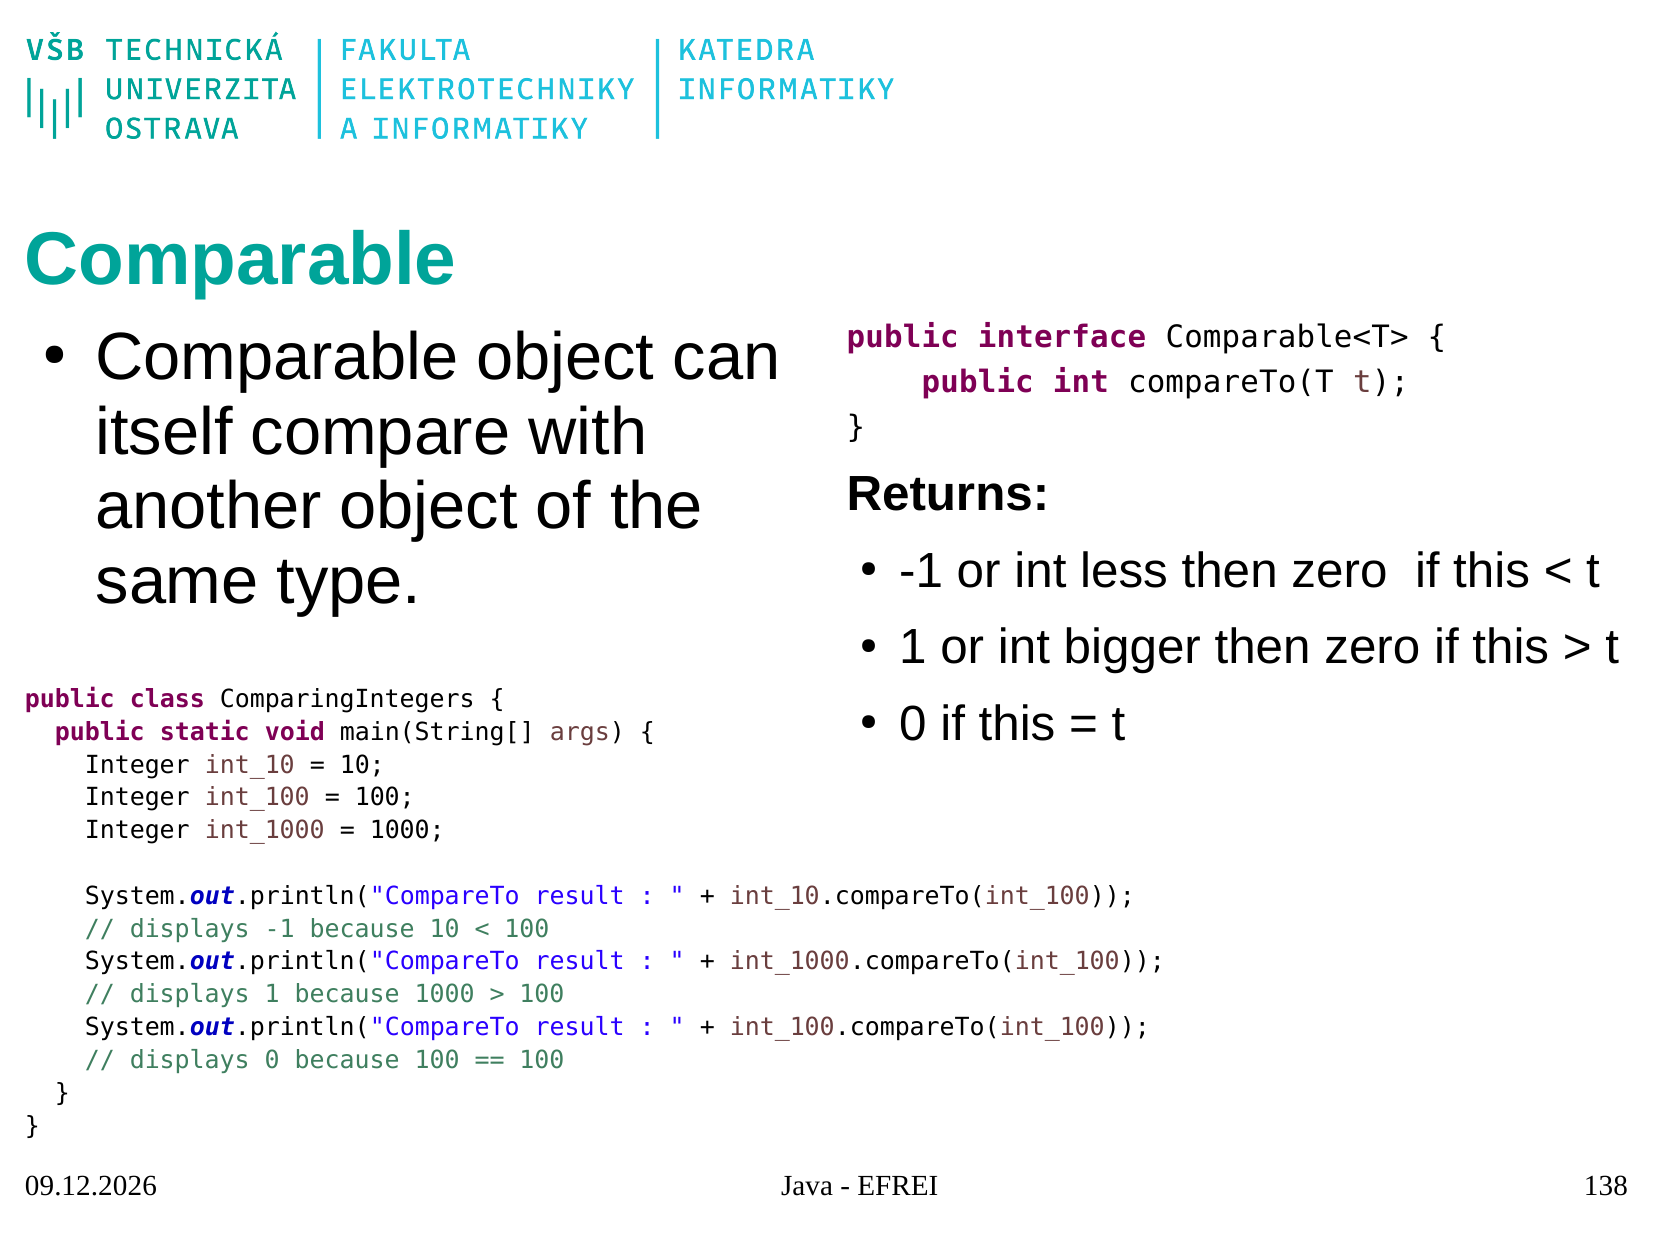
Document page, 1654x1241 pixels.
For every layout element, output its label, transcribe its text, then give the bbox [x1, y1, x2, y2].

list public class ComparingIntegers { public static void main(String[] args) { Integer int_10 = 10; Integer int_100 = 100; Integer int_1000 = 1000; System.out.println("CompareTo result : " + int_10.compareTo(int_100)); // displays -1 because 10 < 100 System.out.println("CompareTo result : " + int_1000.compareTo(int_100)); // displays 1 because 1000 > 100 System.out.println("CompareTo result : " + int_100.compareTo(int_100)); // displays 0 because 100 == 100 } } [24, 684, 1629, 1145]
list public interface Comparable<T> { public int compareTo(T t); } Returns: -1 or int less then zero if this < t 1 or int bigger then zero if this > t 0 if this = t [846, 318, 1630, 853]
list Comparable object can itself compare with another object of the same type. [24, 318, 808, 684]
picture [26, 31, 894, 139]
title Comparable [24, 169, 1629, 300]
